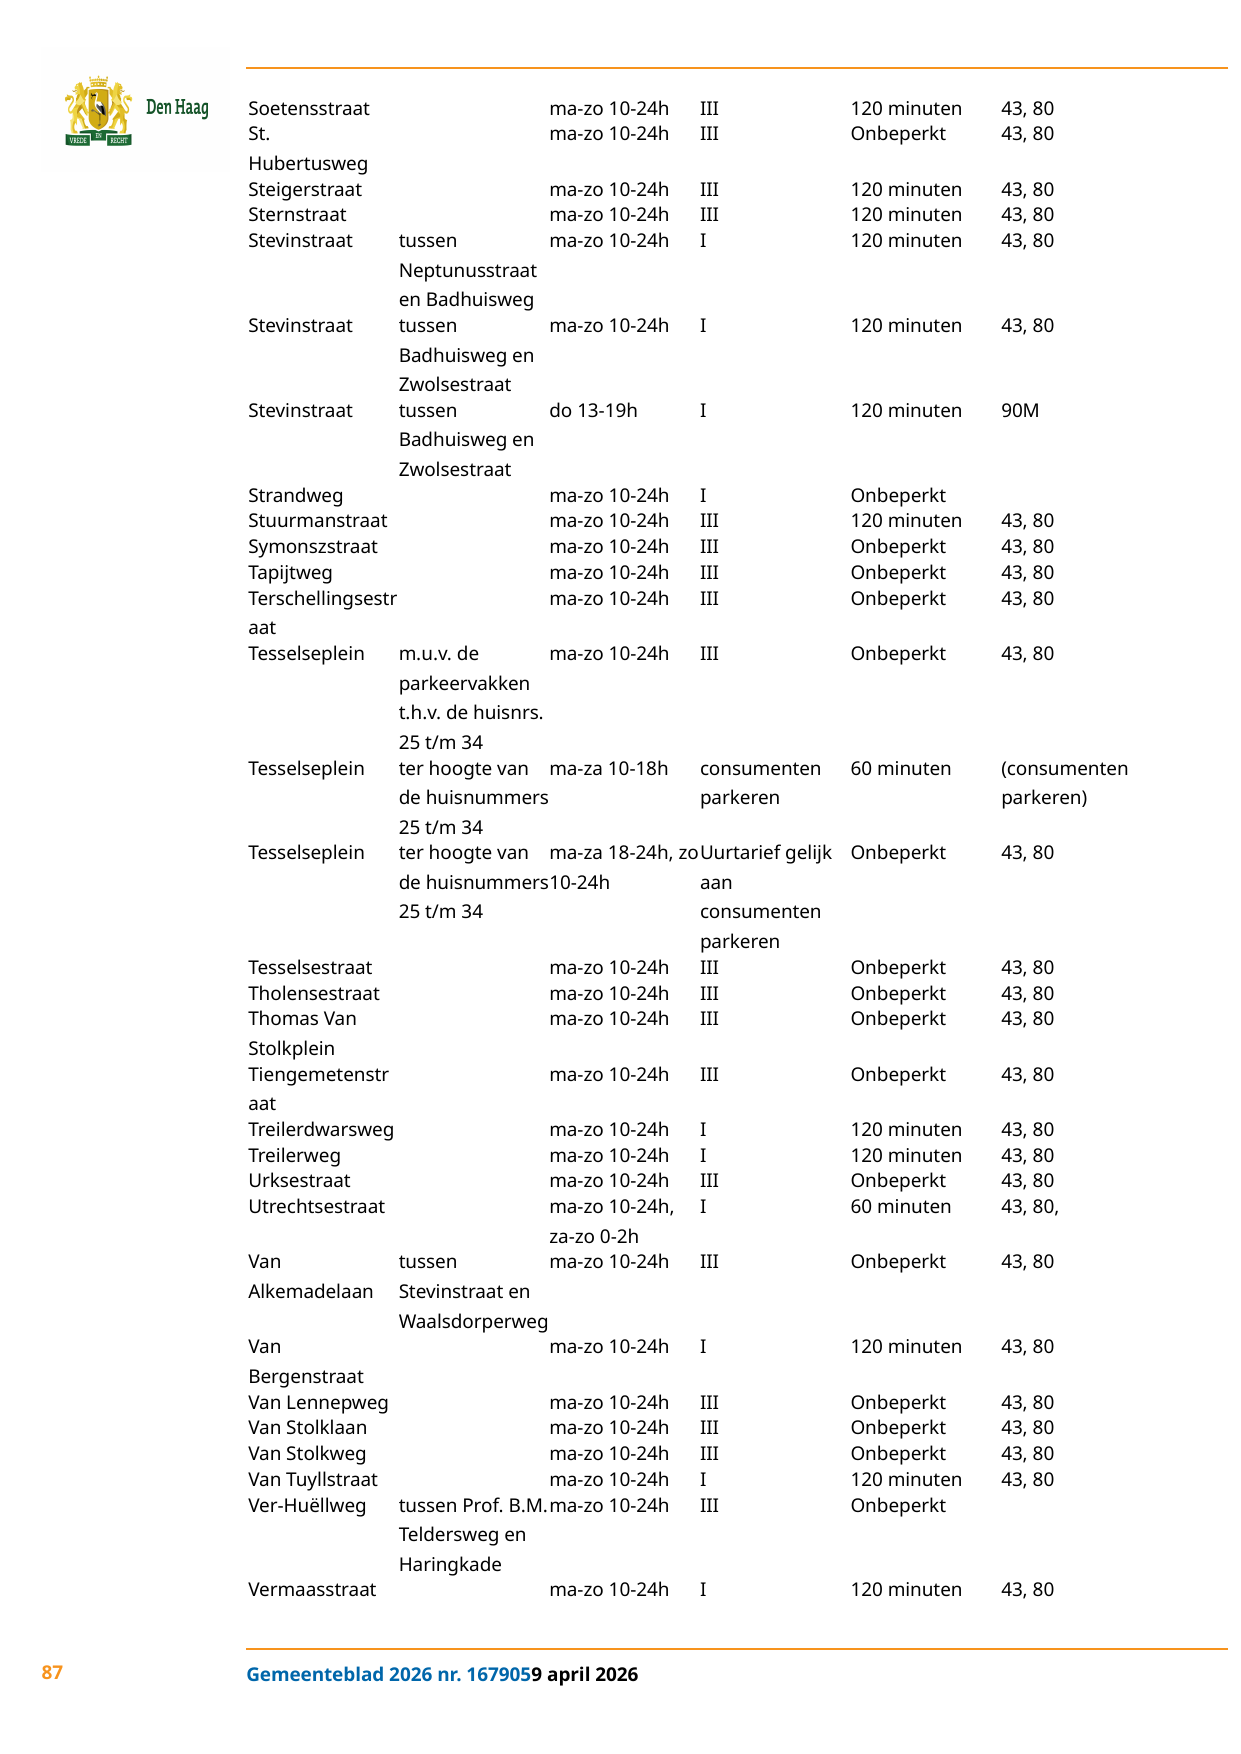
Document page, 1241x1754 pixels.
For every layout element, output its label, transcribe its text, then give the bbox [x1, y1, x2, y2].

table_cell [399, 508, 549, 533]
table_cell 43, 80 [1001, 202, 1152, 227]
table_cell 90M [1001, 397, 1152, 482]
table_cell Van Tuyllstraat [248, 1466, 398, 1492]
table_cell III [700, 95, 850, 121]
table_cell Onbeperkt [850, 1415, 1001, 1440]
table_cell Van Stolkweg [248, 1440, 398, 1466]
table_cell [399, 176, 549, 202]
table_cell 43, 80 [1001, 1142, 1152, 1168]
table_cell Soetensstraat [248, 95, 398, 121]
table_cell Urksestraat [248, 1168, 398, 1193]
table_cell [399, 1168, 549, 1193]
table_cell [399, 1334, 549, 1389]
table_cell Onbeperkt [850, 482, 1001, 508]
table_cell Utrechtsestraat [248, 1193, 398, 1249]
table_cell 43, 80 [1001, 176, 1152, 202]
table_cell ma-zo 10-24h [549, 1116, 700, 1142]
table_cell Onbeperkt [850, 1061, 1001, 1116]
table_cell ma-zo 10-24h [549, 534, 700, 559]
table_cell Terschellingsestraat [248, 585, 398, 640]
table_cell I [700, 1466, 850, 1492]
table_cell Uurtarief gelijk aan consumenten parkeren [700, 840, 850, 954]
table_cell Stevinstraat [248, 312, 398, 397]
table_cell ma-zo 10-24h [549, 312, 700, 397]
table_cell ma-zo 10-24h [549, 202, 700, 227]
table_cell Tapijtweg [248, 559, 398, 585]
table_cell ma-zo 10-24h [549, 980, 700, 1006]
table_cell 43, 80 [1001, 1466, 1152, 1492]
table_cell III [700, 176, 850, 202]
table_cell III [700, 1168, 850, 1193]
table_cell consumenten parkeren [700, 755, 850, 839]
table_cell ma-zo 10-24h [549, 1389, 700, 1414]
table_cell 43, 80 [1001, 534, 1152, 559]
table_cell Tiengemetenstraat [248, 1061, 398, 1116]
table_cell Van Alkemadelaan [248, 1249, 398, 1333]
table_cell III [700, 980, 850, 1006]
table_cell ma-zo 10-24h [549, 559, 700, 585]
table_cell III [700, 534, 850, 559]
table_cell Onbeperkt [850, 1492, 1001, 1577]
table_cell 120 minuten [850, 202, 1001, 227]
table_cell [399, 202, 549, 227]
table_cell Onbeperkt [850, 1249, 1001, 1333]
table_cell m.u.v. de parkeervakken t.h.v. de huisnrs. 25 t/m 34 [399, 640, 549, 755]
table_cell Tholensestraat [248, 980, 398, 1006]
table_cell 120 minuten [850, 1142, 1001, 1168]
table_cell Treilerdwarsweg [248, 1116, 398, 1142]
table_cell ma-zo 10-24h [549, 1577, 700, 1602]
table_cell [399, 954, 549, 980]
table_cell [399, 534, 549, 559]
table_cell 43, 80 [1001, 121, 1152, 176]
table_cell III [700, 1389, 850, 1414]
table_cell [1001, 482, 1152, 508]
table_cell ma-zo 10-24h [549, 227, 700, 312]
table_cell 43, 80 [1001, 980, 1152, 1006]
table_cell [399, 121, 549, 176]
table_cell Tesselseplein [248, 755, 398, 839]
table_cell 43, 80 [1001, 840, 1152, 954]
table_cell tussen Neptunusstraat en Badhuisweg [399, 227, 549, 312]
table_cell 120 minuten [850, 508, 1001, 533]
table_cell ma-zo 10-24h [549, 1061, 700, 1116]
table_cell Onbeperkt [850, 559, 1001, 585]
table_cell tussen Badhuisweg en Zwolsestraat [399, 397, 549, 482]
table_cell Onbeperkt [850, 1006, 1001, 1061]
table_cell ma-zo 10-24h [549, 1466, 700, 1492]
table_cell ma-zo 10-24h [549, 1334, 700, 1389]
table_cell III [700, 1440, 850, 1466]
table_cell [399, 1006, 549, 1061]
table_cell III [700, 1061, 850, 1116]
table_cell I [700, 227, 850, 312]
table_cell 43, 80 [1001, 508, 1152, 533]
table_cell III [700, 202, 850, 227]
table_cell ma-za 18-24h, zo 10-24h [549, 840, 700, 954]
table_cell 43, 80 [1001, 1061, 1152, 1116]
table_cell Onbeperkt [850, 534, 1001, 559]
table_cell [399, 482, 549, 508]
table_cell Stevinstraat [248, 227, 398, 312]
table_cell ma-zo 10-24h, za-zo 0-2h [549, 1193, 700, 1249]
table_cell [399, 1116, 549, 1142]
table_cell Thomas Van Stolkplein [248, 1006, 398, 1061]
picture [41, 47, 231, 172]
table_cell 120 minuten [850, 227, 1001, 312]
table_cell I [700, 1116, 850, 1142]
table_cell ma-zo 10-24h [549, 1249, 700, 1333]
table_cell [399, 980, 549, 1006]
table_cell III [700, 640, 850, 755]
table_cell [399, 559, 549, 585]
table_cell ma-zo 10-24h [549, 1168, 700, 1193]
table_cell ma-zo 10-24h [549, 1440, 700, 1466]
table_cell Strandweg [248, 482, 398, 508]
table_cell ter hoogte van de huisnummers 25 t/m 34 [399, 755, 549, 839]
table_cell 43, 80 [1001, 1415, 1152, 1440]
table_cell (consumenten parkeren) [1001, 755, 1152, 839]
table_cell Stuurmanstraat [248, 508, 398, 533]
table_cell ma-zo 10-24h [549, 640, 700, 755]
table_cell 60 minuten [850, 1193, 1001, 1249]
table_cell Tesselsestraat [248, 954, 398, 980]
table_cell Onbeperkt [850, 1440, 1001, 1466]
table_cell 43, 80, [1001, 1193, 1152, 1249]
table_cell 43, 80 [1001, 559, 1152, 585]
table_cell 43, 80 [1001, 312, 1152, 397]
table_cell 43, 80 [1001, 954, 1152, 980]
table_cell Tesselseplein [248, 840, 398, 954]
table_cell Sternstraat [248, 202, 398, 227]
table_cell ma-zo 10-24h [549, 954, 700, 980]
table_cell Symonszstraat [248, 534, 398, 559]
table_cell III [700, 585, 850, 640]
table_cell 60 minuten [850, 755, 1001, 839]
table_cell [399, 1142, 549, 1168]
table_cell III [700, 121, 850, 176]
table_cell [399, 1061, 549, 1116]
table_cell tussen Badhuisweg en Zwolsestraat [399, 312, 549, 397]
table_cell Onbeperkt [850, 840, 1001, 954]
table_cell [399, 1389, 549, 1414]
table_cell III [700, 1415, 850, 1440]
table_cell 120 minuten [850, 1334, 1001, 1389]
table_cell Onbeperkt [850, 954, 1001, 980]
table_cell 43, 80 [1001, 1249, 1152, 1333]
table_cell ma-zo 10-24h [549, 176, 700, 202]
table_cell 43, 80 [1001, 1440, 1152, 1466]
table_cell I [700, 482, 850, 508]
table_cell ma-zo 10-24h [549, 585, 700, 640]
table_cell [399, 95, 549, 121]
table_cell ma-zo 10-24h [549, 1142, 700, 1168]
table_cell I [700, 1193, 850, 1249]
table_cell Van Bergenstraat [248, 1334, 398, 1389]
table_cell 43, 80 [1001, 1168, 1152, 1193]
table_cell III [700, 508, 850, 533]
table_cell 43, 80 [1001, 640, 1152, 755]
table_cell I [700, 1142, 850, 1168]
table_cell 43, 80 [1001, 1577, 1152, 1602]
table_cell Ver-Huëllweg [248, 1492, 398, 1577]
table_cell [399, 1415, 549, 1440]
table_cell I [700, 397, 850, 482]
table_cell ma-zo 10-24h [549, 1492, 700, 1577]
table_cell ma-zo 10-24h [549, 121, 700, 176]
table_cell Onbeperkt [850, 980, 1001, 1006]
table_cell Onbeperkt [850, 640, 1001, 755]
table_cell [399, 1466, 549, 1492]
table_cell Onbeperkt [850, 1389, 1001, 1414]
table_cell 43, 80 [1001, 227, 1152, 312]
table_cell do 13-19h [549, 397, 700, 482]
table_cell 43, 80 [1001, 585, 1152, 640]
table_cell tussen Stevinstraat en Waalsdorperweg [399, 1249, 549, 1333]
table_cell 43, 80 [1001, 1334, 1152, 1389]
table_cell 43, 80 [1001, 1116, 1152, 1142]
table_cell III [700, 559, 850, 585]
table_cell ma-zo 10-24h [549, 508, 700, 533]
table_cell 43, 80 [1001, 1006, 1152, 1061]
table_cell 120 minuten [850, 397, 1001, 482]
table_cell tussen Prof. B.M. Teldersweg en Haringkade [399, 1492, 549, 1577]
table_cell 120 minuten [850, 1466, 1001, 1492]
table_cell 43, 80 [1001, 1389, 1152, 1414]
table_cell [1001, 1492, 1152, 1577]
table_cell 120 minuten [850, 1577, 1001, 1602]
table_cell 43, 80 [1001, 95, 1152, 121]
table_cell I [700, 1577, 850, 1602]
table_cell Onbeperkt [850, 585, 1001, 640]
table_cell ma-za 10-18h [549, 755, 700, 839]
table_cell 120 minuten [850, 176, 1001, 202]
table_cell III [700, 1006, 850, 1061]
table_cell ma-zo 10-24h [549, 1415, 700, 1440]
table_cell [399, 585, 549, 640]
table_cell Onbeperkt [850, 121, 1001, 176]
table_cell I [700, 312, 850, 397]
table_cell III [700, 954, 850, 980]
table_cell III [700, 1249, 850, 1333]
table_cell 120 minuten [850, 95, 1001, 121]
table_cell Onbeperkt [850, 1168, 1001, 1193]
table_cell ma-zo 10-24h [549, 95, 700, 121]
table_cell ter hoogte van de huisnummers 25 t/m 34 [399, 840, 549, 954]
table_cell I [700, 1334, 850, 1389]
table_cell III [700, 1492, 850, 1577]
table_cell [399, 1193, 549, 1249]
table_cell Van Stolklaan [248, 1415, 398, 1440]
table_cell 120 minuten [850, 312, 1001, 397]
table_cell ma-zo 10-24h [549, 1006, 700, 1061]
table_cell Treilerweg [248, 1142, 398, 1168]
table_cell Stevinstraat [248, 397, 398, 482]
table_cell Van Lennepweg [248, 1389, 398, 1414]
table_cell [399, 1577, 549, 1602]
table_cell ma-zo 10-24h [549, 482, 700, 508]
table_cell Vermaasstraat [248, 1577, 398, 1602]
table_cell Tesselseplein [248, 640, 398, 755]
table_cell [399, 1440, 549, 1466]
table_cell Steigerstraat [248, 176, 398, 202]
table_cell 120 minuten [850, 1116, 1001, 1142]
table_cell St. Hubertusweg [248, 121, 398, 176]
